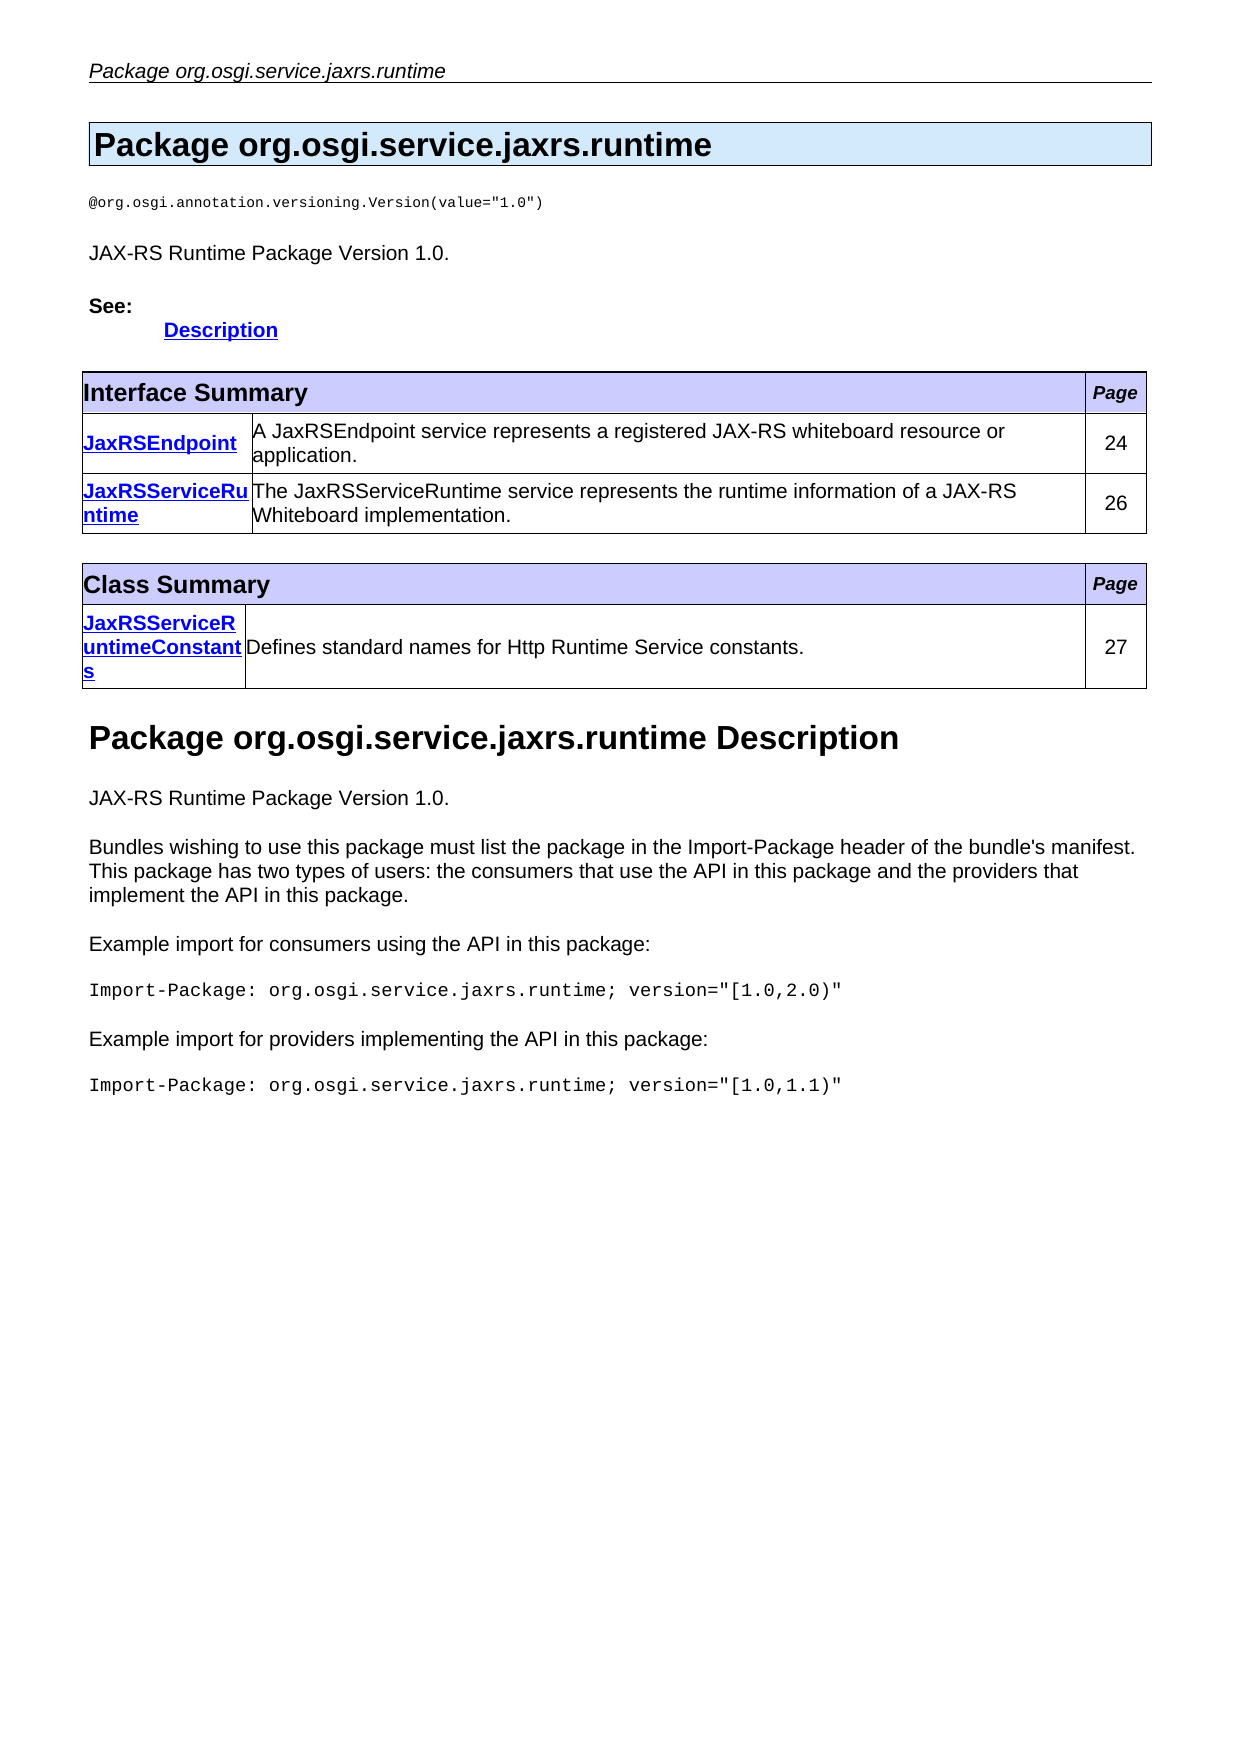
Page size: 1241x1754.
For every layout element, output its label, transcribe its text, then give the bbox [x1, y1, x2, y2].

table_header Page [1086, 373, 1146, 412]
text Import-Package: org.osgi.service.jaxrs.runtime; version="[1.0,1.1)" [88, 1076, 1152, 1097]
text @org.osgi.annotation.versioning.Version(value="1.0") [88, 195, 1152, 212]
table_cell JaxRSServiceRuntime [83, 474, 252, 533]
text Import-Package: org.osgi.service.jaxrs.runtime; version="[1.0,2.0)" [88, 981, 1152, 1002]
text Bundles wishing to use this package must list the package in the Import-Package header of the bundle's manifest. This package has two types of users: the consumers that use the API in this package and the providers that implement the API in this package. [88, 835, 1152, 907]
table_cell JaxRSServiceRuntimeConstants [83, 605, 245, 688]
text Description [163, 318, 1152, 342]
text Package org.osgi.service.jaxrs.runtime Description [88, 718, 1152, 757]
table_cell 26 [1086, 605, 1146, 688]
table_header Interface Summary [83, 373, 1085, 412]
text Example import for consumers using the API in this package: [88, 932, 1152, 956]
text See: [88, 294, 1152, 318]
table_cell 23 [1086, 414, 1146, 473]
text Example import for providers implementing the API in this package: [88, 1027, 1152, 1051]
table_header Page [1086, 564, 1146, 604]
table_cell A JaxRSEndpoint service represents a registered JAX-RS whiteboard resource or application. [253, 414, 1085, 473]
table_cell 25 [1086, 474, 1146, 533]
table_cell The JaxRSServiceRuntime service represents the runtime information of a JAX-RS Whiteboard implementation. [253, 474, 1085, 533]
text JAX-RS Runtime Package Version 1.0. [88, 786, 1152, 810]
subtitle Package org.osgi.service.jaxrs.runtime [90, 123, 1151, 165]
text JAX-RS Runtime Package Version 1.0. [88, 241, 1152, 265]
table_cell Defines standard names for Http Runtime Service constants. [246, 605, 1085, 688]
table_cell JaxRSEndpoint [83, 414, 252, 473]
table_header Class Summary [83, 564, 1085, 604]
